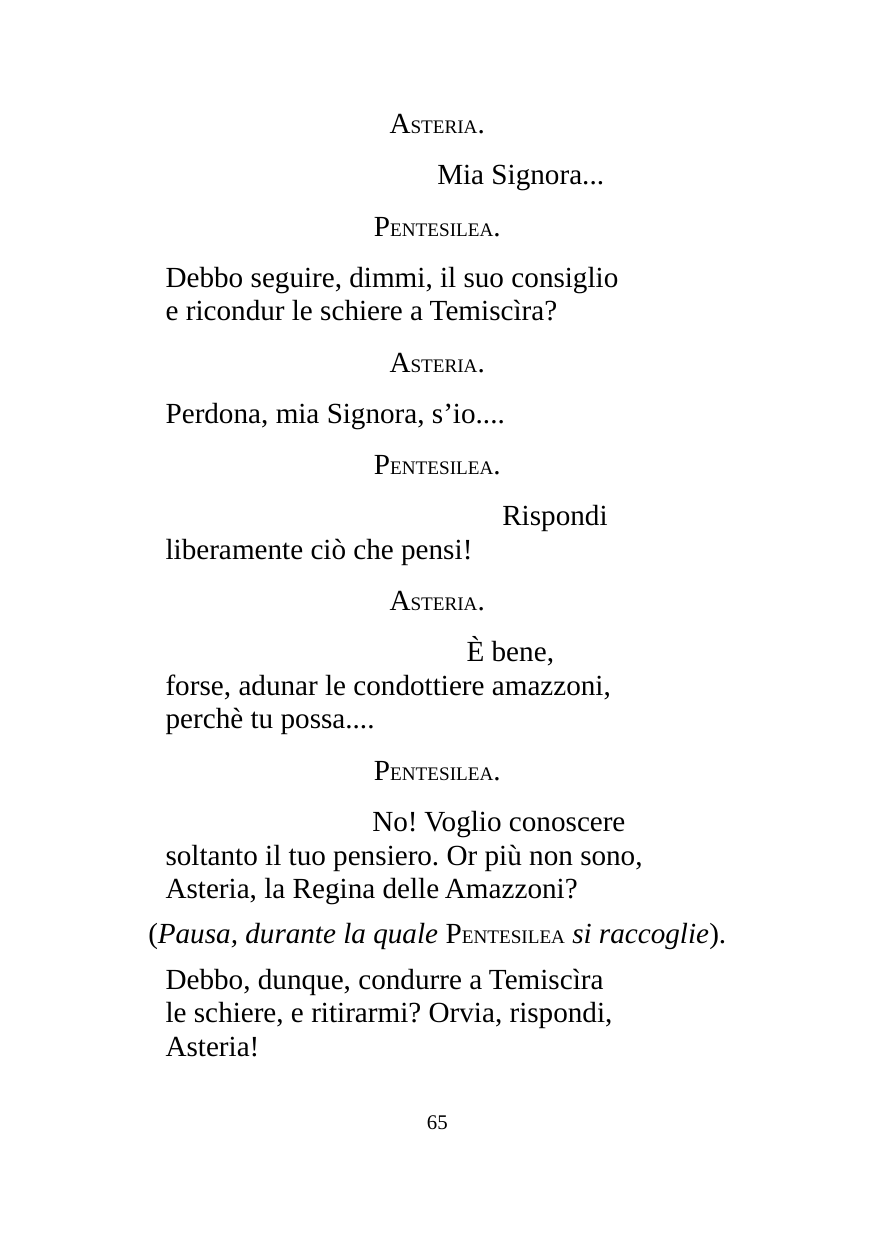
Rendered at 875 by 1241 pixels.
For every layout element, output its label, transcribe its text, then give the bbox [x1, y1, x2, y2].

text Pentesilea. [106, 209, 768, 242]
text Asteria. [106, 583, 768, 617]
text Rispondi liberamente ciò che pensi! [165, 498, 768, 566]
text Debbo seguire, dimmi, il suo consiglio e ricondur le schiere a Temiscìra? [165, 260, 768, 327]
text No! Voglio conoscere soltanto il tuo pensiero. Or più non sono, Asteria, la Regina delle Amazzoni? [165, 804, 768, 905]
text Mia Signora... [165, 157, 768, 191]
text Debbo, dunque, condurre a Temiscìra le schiere, e ritirarmi? Orvia, rispondi, Asteria! [165, 962, 768, 1062]
text Asteria. [106, 345, 768, 378]
text Pentesilea. [106, 447, 768, 481]
text È bene, forse, adunar le condottiere amazzoni, perchè tu possa.... [165, 634, 768, 735]
text Pentesilea. [106, 753, 768, 786]
text Perdona, mia Signora, s’io.... [165, 396, 768, 429]
text (Pausa, durante la quale Pentesilea si raccoglie). [106, 917, 768, 950]
text Asteria. [106, 106, 768, 140]
